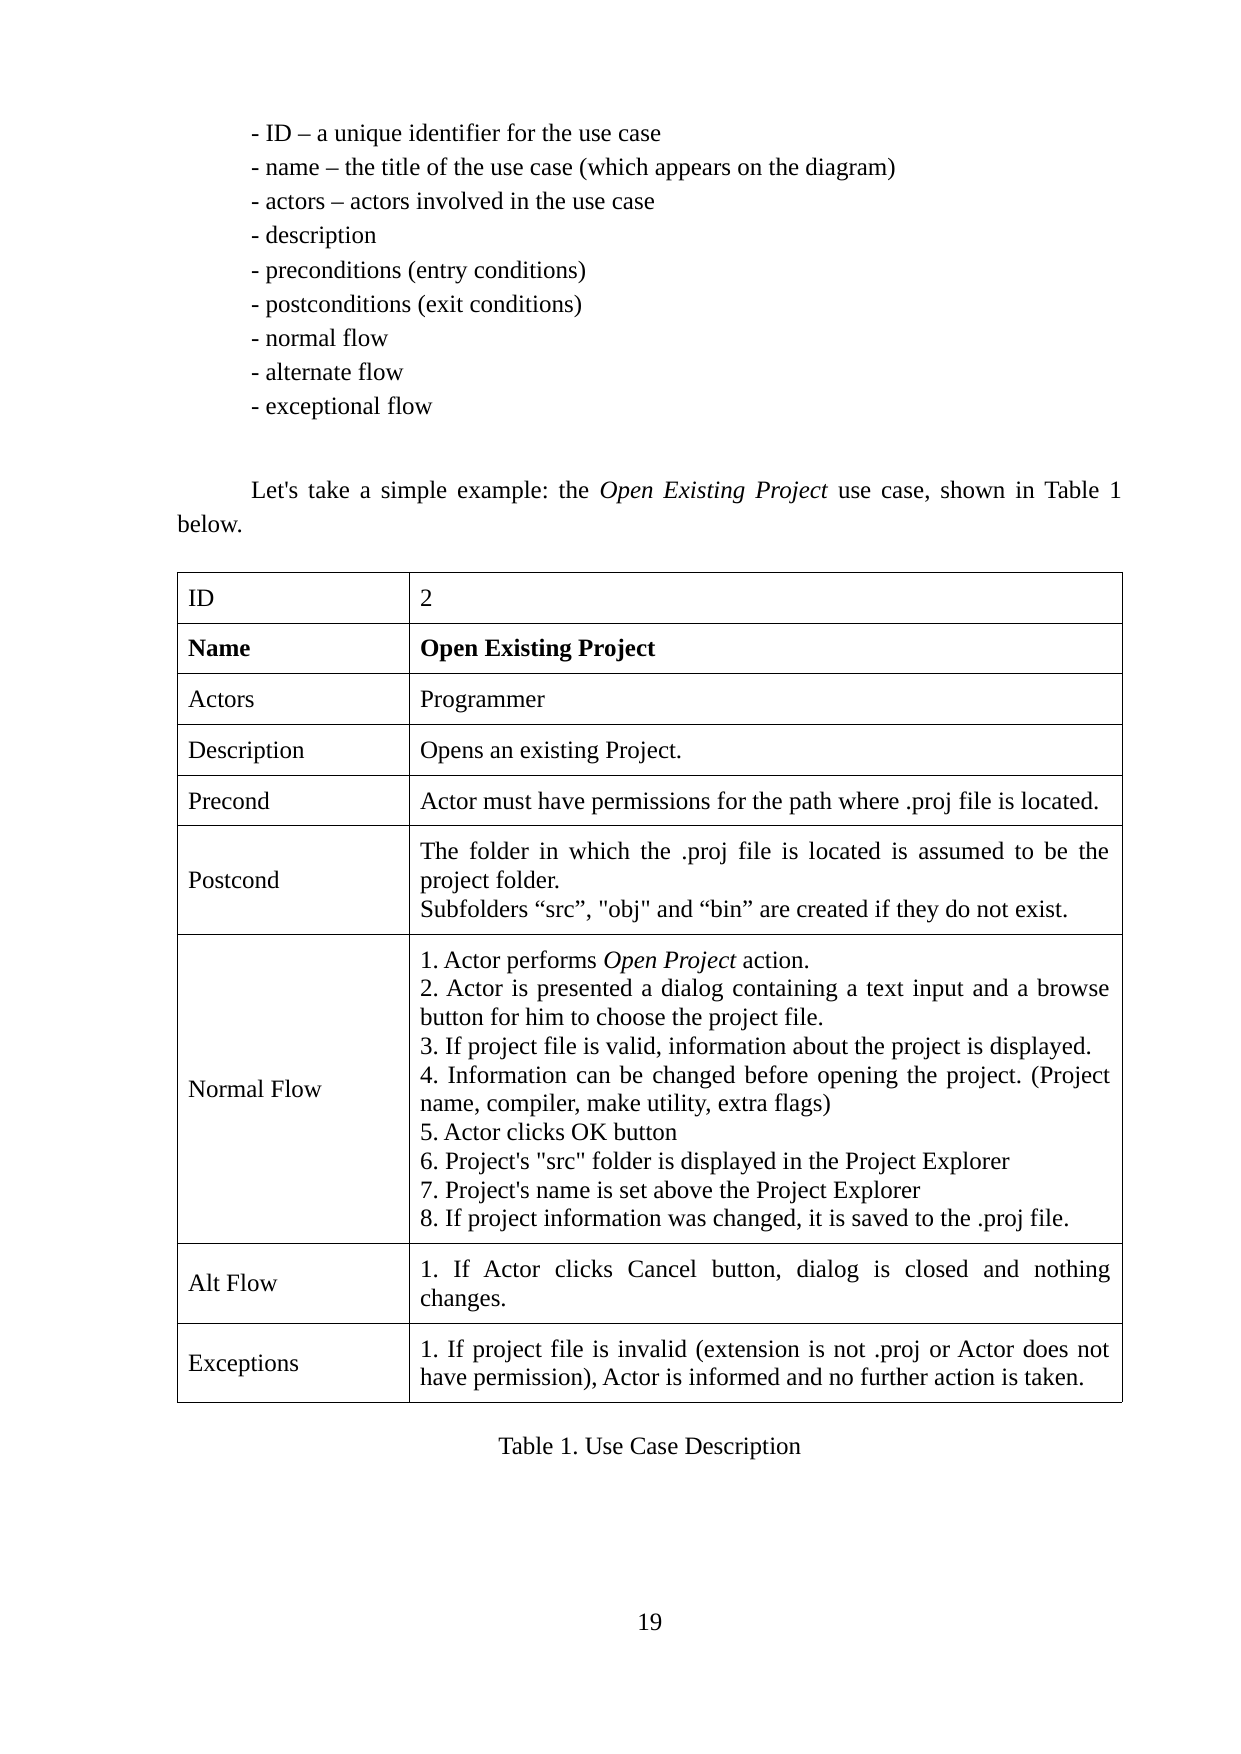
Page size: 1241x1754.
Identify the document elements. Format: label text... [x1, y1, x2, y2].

table_header ID [178, 573, 409, 622]
text - ID – a unique identifier for the use case [177, 118, 1122, 147]
table_cell Normal Flow [178, 935, 409, 1243]
table_cell 1. Actor performs Open Project action. 2. Actor is presented a dialog containing a text input and a browse button for him to choose the project file. 3. If project file is valid, information about the project is displayed. 4. Information can be changed before opening the project. (Project name, compiler, make utility, extra flags) 5. Actor clicks OK button 6. Project's "src" folder is displayed in the Project Explorer 7. Project's name is set above the Project Explorer 8. If project information was changed, it is saved to the .proj file. [410, 935, 1122, 1243]
text - actors – actors involved in the use case [177, 186, 1122, 215]
table_cell 1. If Actor clicks Cancel button, dialog is closed and nothing changes. [410, 1244, 1122, 1323]
table_header 2 [410, 573, 1122, 622]
text - name – the title of the use case (which appears on the diagram) [177, 152, 1122, 181]
text - normal flow [177, 323, 1122, 352]
table_cell Opens an existing Project. [410, 725, 1122, 775]
text - preconditions (entry conditions) [177, 255, 1122, 283]
table_cell Name [178, 624, 409, 673]
table_cell The folder in which the .proj file is located is assumed to be the project folder. Subfolders “src”, "obj" and “bin” are created if they do not exist. [410, 826, 1122, 934]
table_cell Postcond [178, 826, 409, 934]
table_cell Open Existing Project [410, 624, 1122, 673]
text - postconditions (exit conditions) [177, 289, 1122, 318]
text Table 1. Use Case Description [177, 1431, 1122, 1460]
table_cell Precond [178, 776, 409, 825]
text - description [177, 221, 1122, 249]
text - alternate flow [177, 357, 1122, 386]
table_cell Exceptions [178, 1324, 409, 1402]
table_cell Description [178, 725, 409, 775]
table_cell 1. If project file is invalid (extension is not .proj or Actor does not have permission), Actor is informed and no further action is taken. [410, 1324, 1122, 1402]
table_cell Programmer [410, 674, 1122, 724]
table_cell Alt Flow [178, 1244, 409, 1323]
text - exceptional flow [177, 391, 1122, 420]
table_cell Actor must have permissions for the path where .proj file is located. [410, 776, 1122, 825]
text Let's take a simple example: the Open Existing Project use case, shown in Table 1 below. [177, 475, 1122, 538]
table_cell Actors [178, 674, 409, 724]
